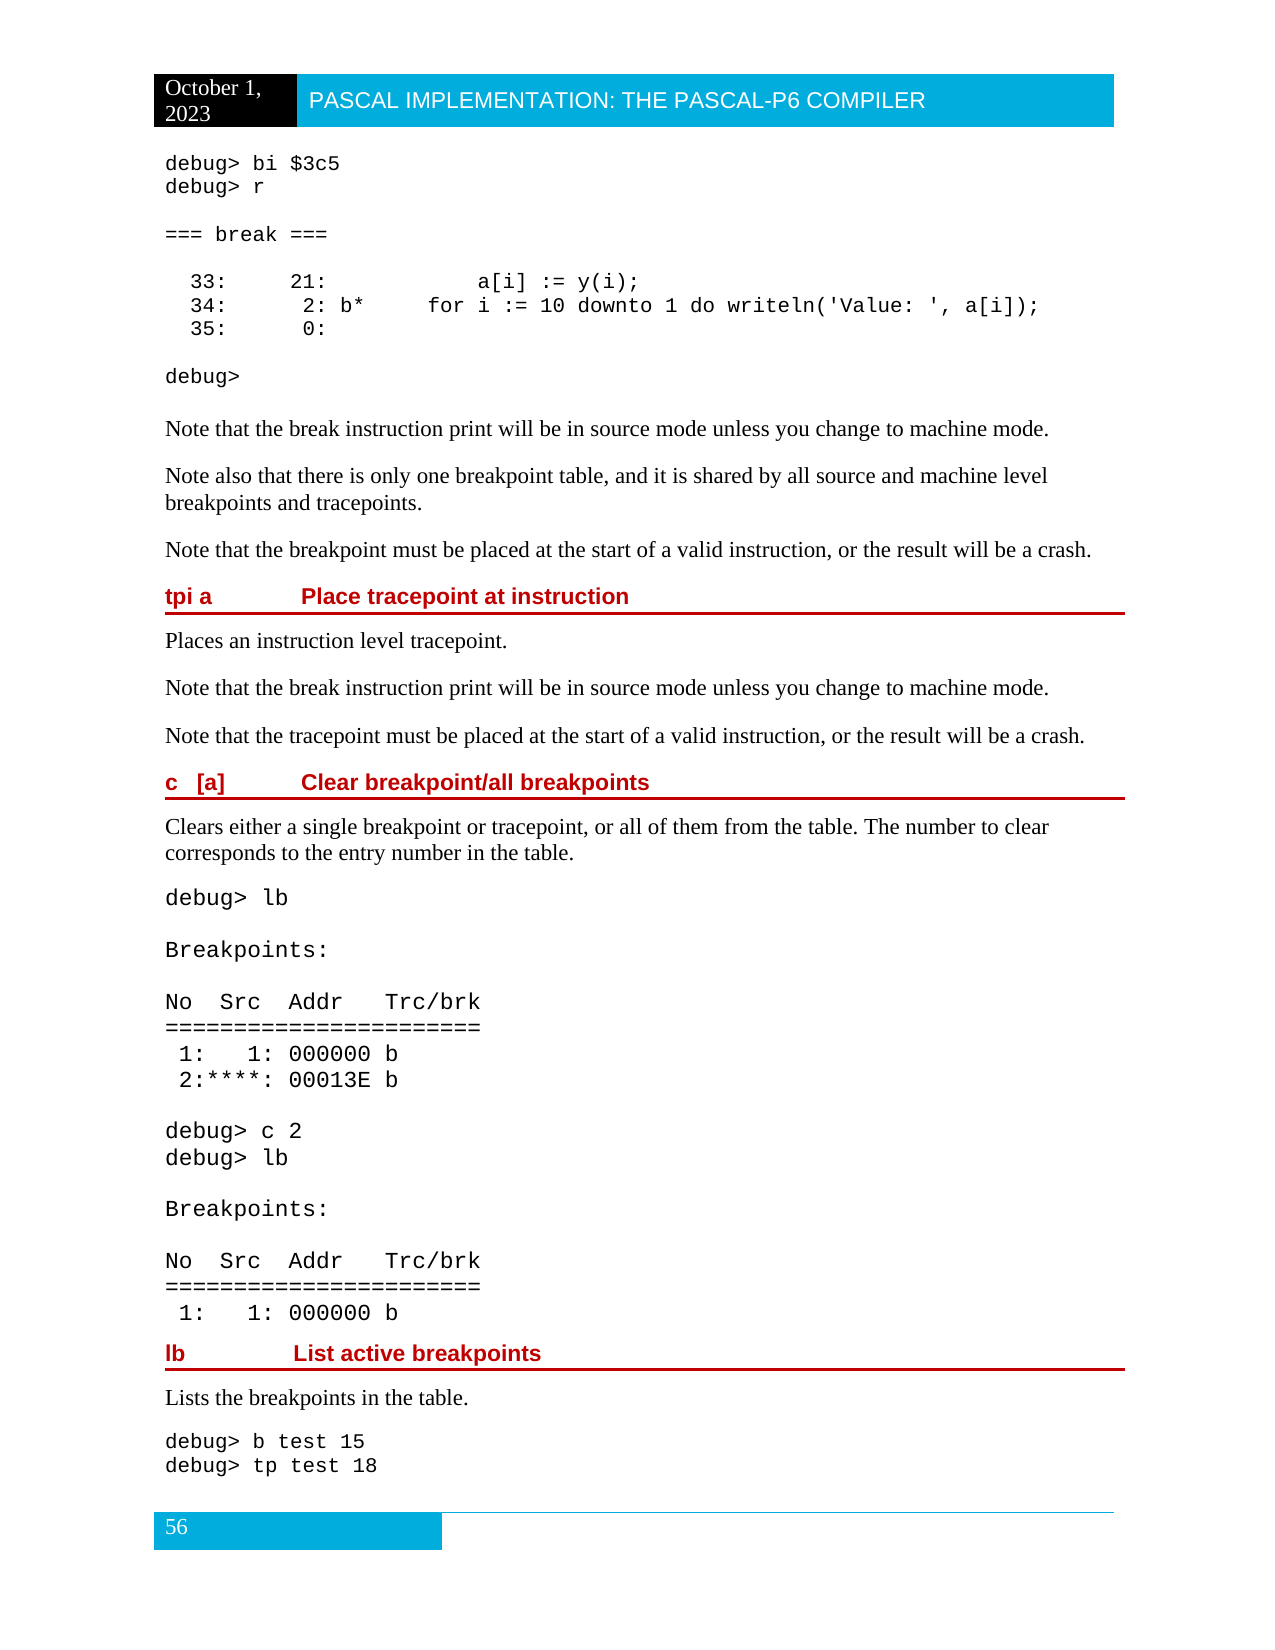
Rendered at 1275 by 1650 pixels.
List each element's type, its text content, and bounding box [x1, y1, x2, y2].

text 33: 21: a[i] := y(i); [165, 271, 1125, 295]
subtitle tpi a Place tracepoint at instruction [165, 583, 1125, 612]
text 1: 1: 000000 b [165, 1042, 1125, 1068]
text ======================= [165, 1276, 1125, 1301]
text debug> lb [165, 886, 1125, 912]
text Breakpoints: [165, 1198, 1125, 1224]
text Places an instruction level tracepoint. [165, 627, 1125, 654]
text debug> c 2 [165, 1120, 1125, 1146]
text Note that the break instruction print will be in source mode unless you change to machine mode. [165, 415, 1125, 442]
text No Src Addr Trc/brk [165, 1249, 1125, 1276]
text Clears either a single breakpoint or tracepoint, or all of them from the table. The number to clear corresponds to the entry number in the table. [165, 813, 1125, 866]
text Note that the breakpoint must be placed at the start of a valid instruction, or the result will be a crash. [165, 536, 1125, 562]
text ======================= [165, 1016, 1125, 1042]
text Note also that there is only one breakpoint table, and it is shared by all source and machine level breakpoints and tracepoints. [165, 462, 1125, 515]
text 1: 1: 000000 b [165, 1301, 1125, 1327]
text Breakpoints: [165, 938, 1125, 964]
text No Src Addr Trc/brk [165, 990, 1125, 1016]
text debug> lb [165, 1146, 1125, 1172]
text debug> tp test 18 [165, 1455, 1125, 1478]
text 34: 2: b* for i := 10 downto 1 do writeln('Value: ', a[i]); [165, 295, 1125, 318]
text Note that the tracepoint must be placed at the start of a valid instruction, or the result will be a crash. [165, 722, 1125, 748]
subtitle c [a] Clear breakpoint/all breakpoints [165, 769, 1125, 797]
text debug> [165, 366, 1125, 389]
subtitle lb List active breakpoints [165, 1340, 1125, 1368]
text Lists the breakpoints in the table. [165, 1384, 1125, 1410]
text === break === [165, 224, 1125, 247]
text debug> r [165, 177, 1125, 200]
text debug> bi $3c5 [165, 153, 1125, 177]
text 2:****: 00013E b [165, 1068, 1125, 1094]
text 35: 0: [165, 318, 1125, 342]
text Note that the break instruction print will be in source mode unless you change to machine mode. [165, 674, 1125, 701]
text debug> b test 15 [165, 1431, 1125, 1455]
